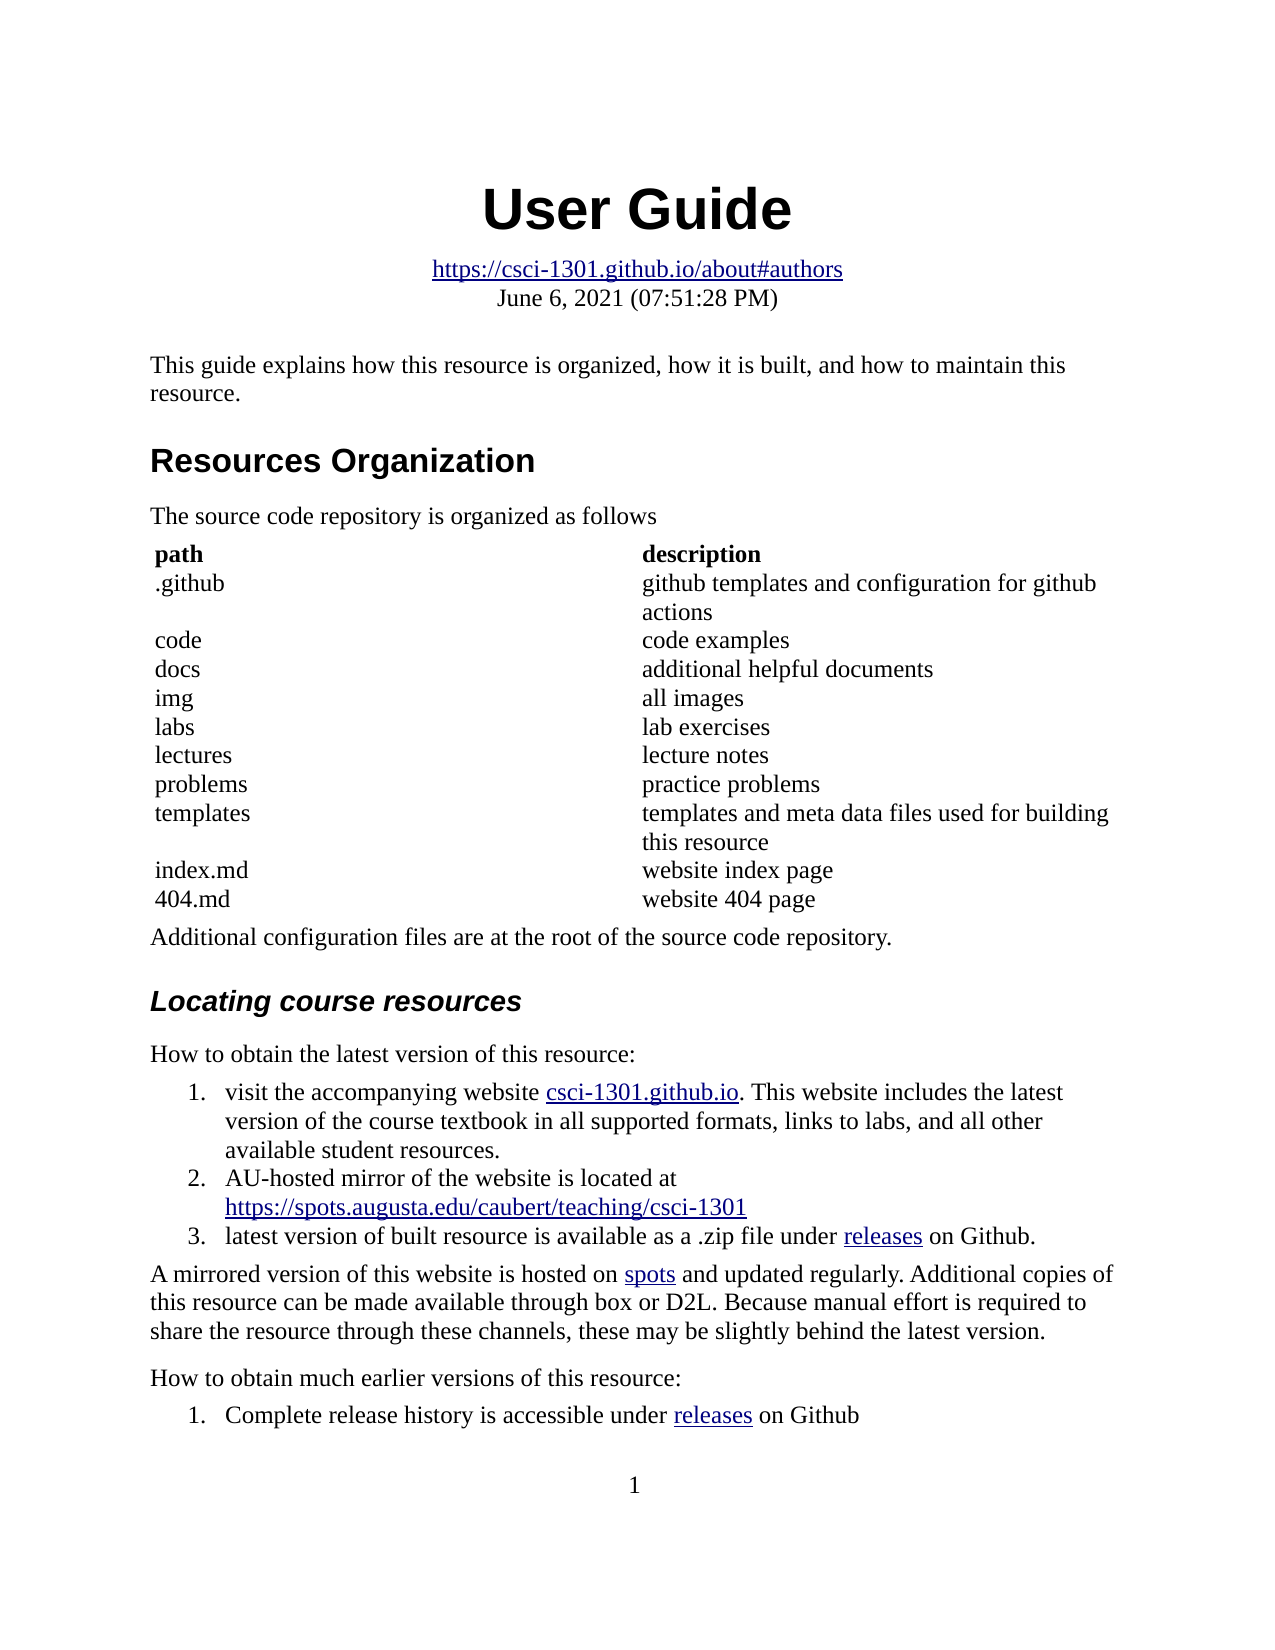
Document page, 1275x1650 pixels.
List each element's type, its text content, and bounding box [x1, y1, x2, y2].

list latest version of built resource is available as a .zip file under releases on Github. [187, 1221, 1125, 1250]
text https://csci-1301.github.io/about#authors [150, 254, 1125, 283]
table_cell index.md [150, 855, 637, 884]
table_cell additional helpful documents [638, 654, 1125, 683]
text How to obtain the latest version of this resource: [150, 1039, 1125, 1068]
text A mirrored version of this website is hosted on spots and updated regularly. Additional copies of this resource can be made available through box or D2L. Because manual effort is required to share the resource through these channels, these may be slightly behind the latest version. [150, 1259, 1125, 1345]
table_cell docs [150, 654, 637, 683]
text June 6, 2021 (07:51:28 PM) [150, 283, 1125, 312]
text How to obtain much earlier versions of this resource: [150, 1363, 1125, 1392]
table_cell github templates and configuration for github actions [638, 568, 1125, 625]
table_cell lab exercises [638, 712, 1125, 740]
table_cell lecture notes [638, 740, 1125, 769]
table_cell img [150, 683, 637, 712]
subtitle Resources Organization [150, 441, 1125, 480]
list Complete release history is accessible under releases on Github [187, 1401, 1125, 1429]
title User Guide [150, 175, 1125, 242]
table_cell problems [150, 769, 637, 798]
table_cell lectures [150, 740, 637, 769]
list AU-hosted mirror of the website is located at https://spots.augusta.edu/caubert/teaching/csci-1301 [187, 1163, 1125, 1221]
table_header description [638, 539, 1125, 568]
table_cell 404.md [150, 884, 637, 913]
list visit the accompanying website csci-1301.github.io. This website includes the latest version of the course textbook in all supported formats, links to labs, and all other available student resources. [187, 1077, 1125, 1163]
table_cell all images [638, 683, 1125, 712]
text This guide explains how this resource is organized, how it is built, and how to maintain this resource. [150, 350, 1125, 407]
table_cell practice problems [638, 769, 1125, 798]
table_cell templates [150, 798, 637, 855]
table_header path [150, 539, 637, 568]
table_cell .github [150, 568, 637, 625]
text Additional configuration files are at the root of the source code repository. [150, 922, 1125, 951]
table_cell code [150, 625, 637, 654]
table_cell website 404 page [638, 884, 1125, 913]
text The source code repository is organized as follows [150, 501, 1125, 530]
table_cell website index page [638, 855, 1125, 884]
subtitle Locating course resources [150, 984, 1125, 1018]
table_cell code examples [638, 625, 1125, 654]
table_cell templates and meta data files used for building this resource [638, 798, 1125, 855]
table_cell labs [150, 712, 637, 740]
